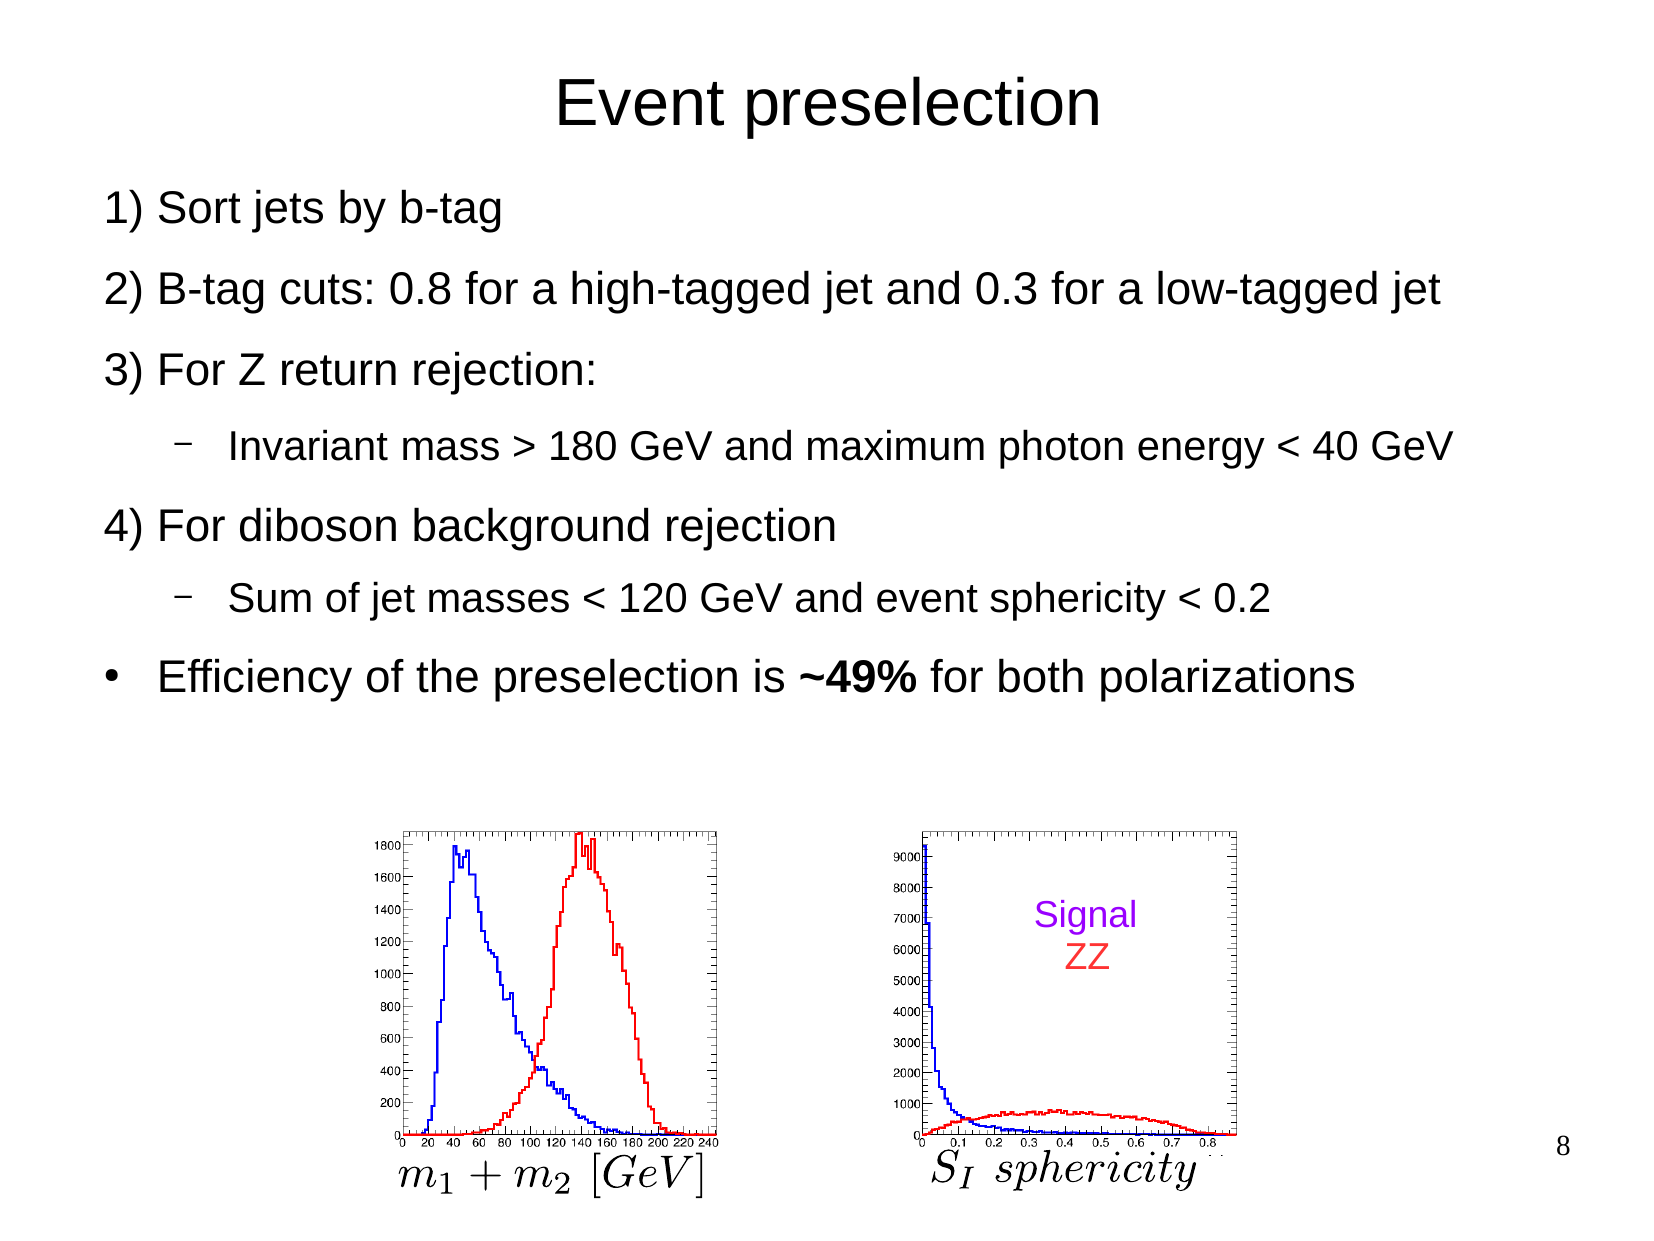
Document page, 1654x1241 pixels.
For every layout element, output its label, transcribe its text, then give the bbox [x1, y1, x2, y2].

text_box Signal [1019, 885, 1153, 943]
title Event preselection [85, 52, 1571, 153]
text_box ZZ [1049, 927, 1143, 985]
list Sort jets by b-tag B-tag cuts: 0.8 for a high-tagged jet and 0.3 for a low-tagged jet For Z return rejection: Invariant mass > 180 GeV and maximum photon energy < 40 GeV For diboson background rejection Sum of jet masses < 120 GeV and event sphericity < 0.2 Efficiency of the preselection is ~49% for both polarizations [85, 182, 1531, 1171]
picture [368, 826, 727, 1156]
picture [887, 826, 1246, 1156]
text_box [929, 1149, 1198, 1192]
text_box [397, 1152, 708, 1199]
